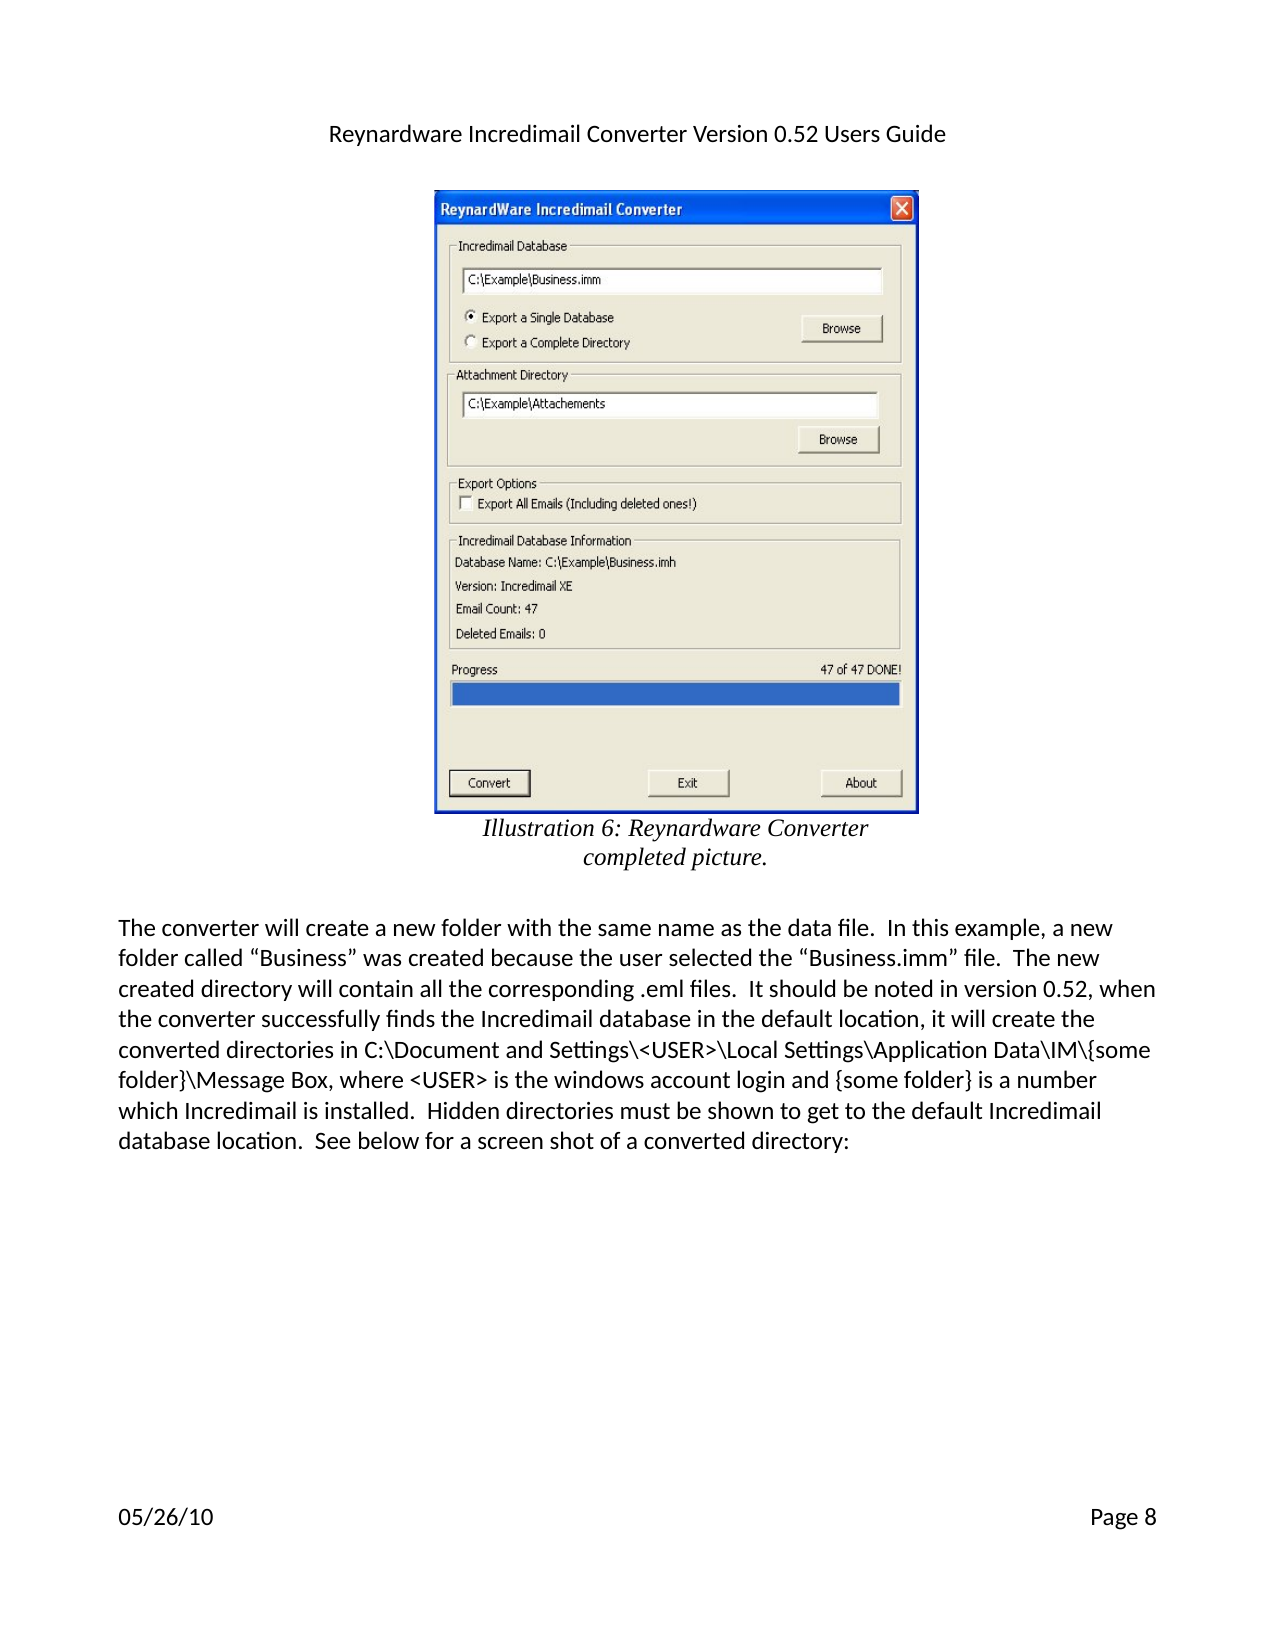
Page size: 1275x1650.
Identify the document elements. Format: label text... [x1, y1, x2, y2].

picture [434, 190, 919, 814]
text The converter will create a new folder with the same name as the data file. In this example, a new folder called “Business” was created because the user selected the “Business.imm” file. The new created directory will contain all the corresponding .eml files. It should be noted in version 0.52, when the converter successfully finds the Incredimail database in the default location, it will create the converted directories in C:\Document and Settings\<USER>\Local Settings\Application Data\IM\{some folder}\Message Box, where <USER> is the windows account login and {some folder} is a number which Incredimail is installed. Hidden directories must be shown to get to the default Incredimail database location. See below for a screen shot of a converted directory: [118, 912, 1157, 1156]
text Illustration 6: Reynardware Converter completed picture. [434, 814, 919, 871]
